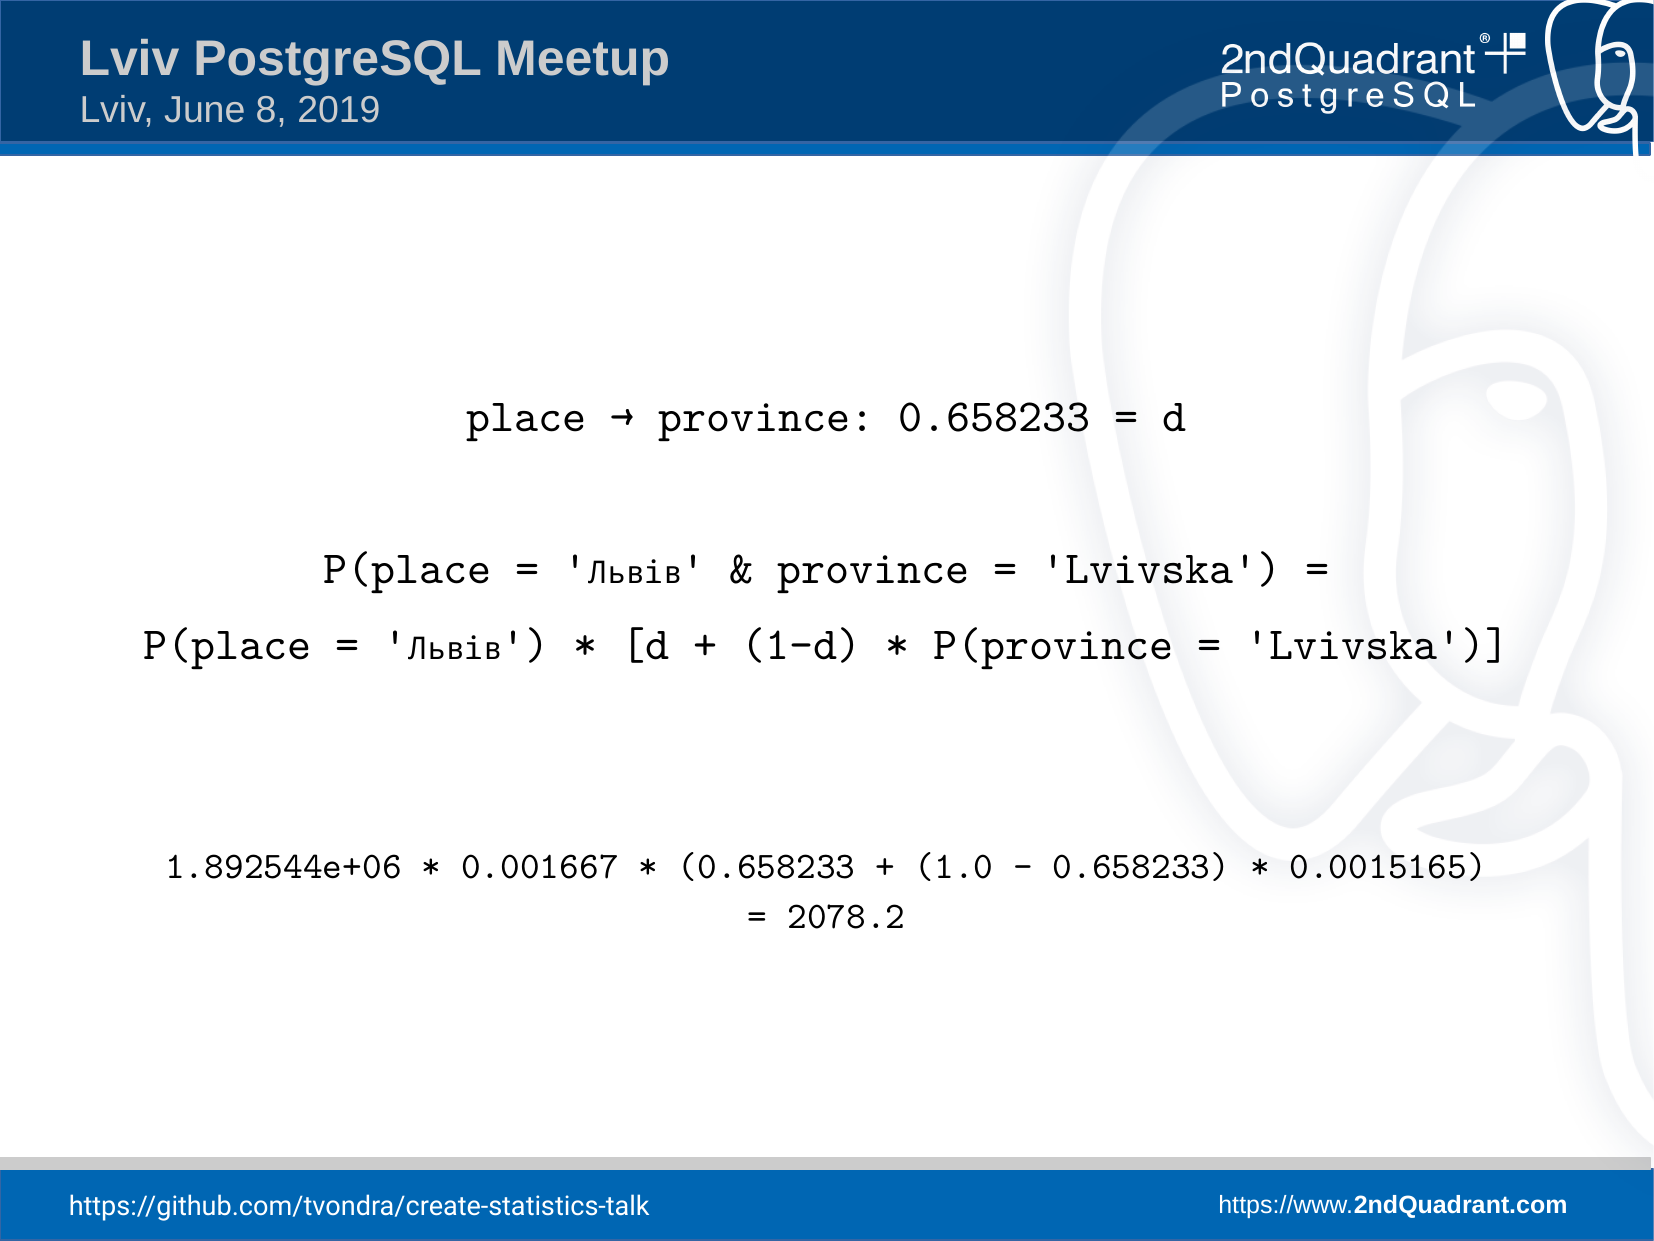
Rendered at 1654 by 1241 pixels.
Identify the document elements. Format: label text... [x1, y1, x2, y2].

picture [632, 0, 1654, 1241]
list place → province: 0.658233 = d P(place = 'Львів' & province = 'Lvivska') = P(place = 'Львів') * [d + (1-d) * P(province = 'Lvivska')] 1.892544e+06 * 0.001667 * (0.658233 + (1.0 - 0.658233) * 0.0015165) = 2078.2 [82, 384, 1571, 1104]
